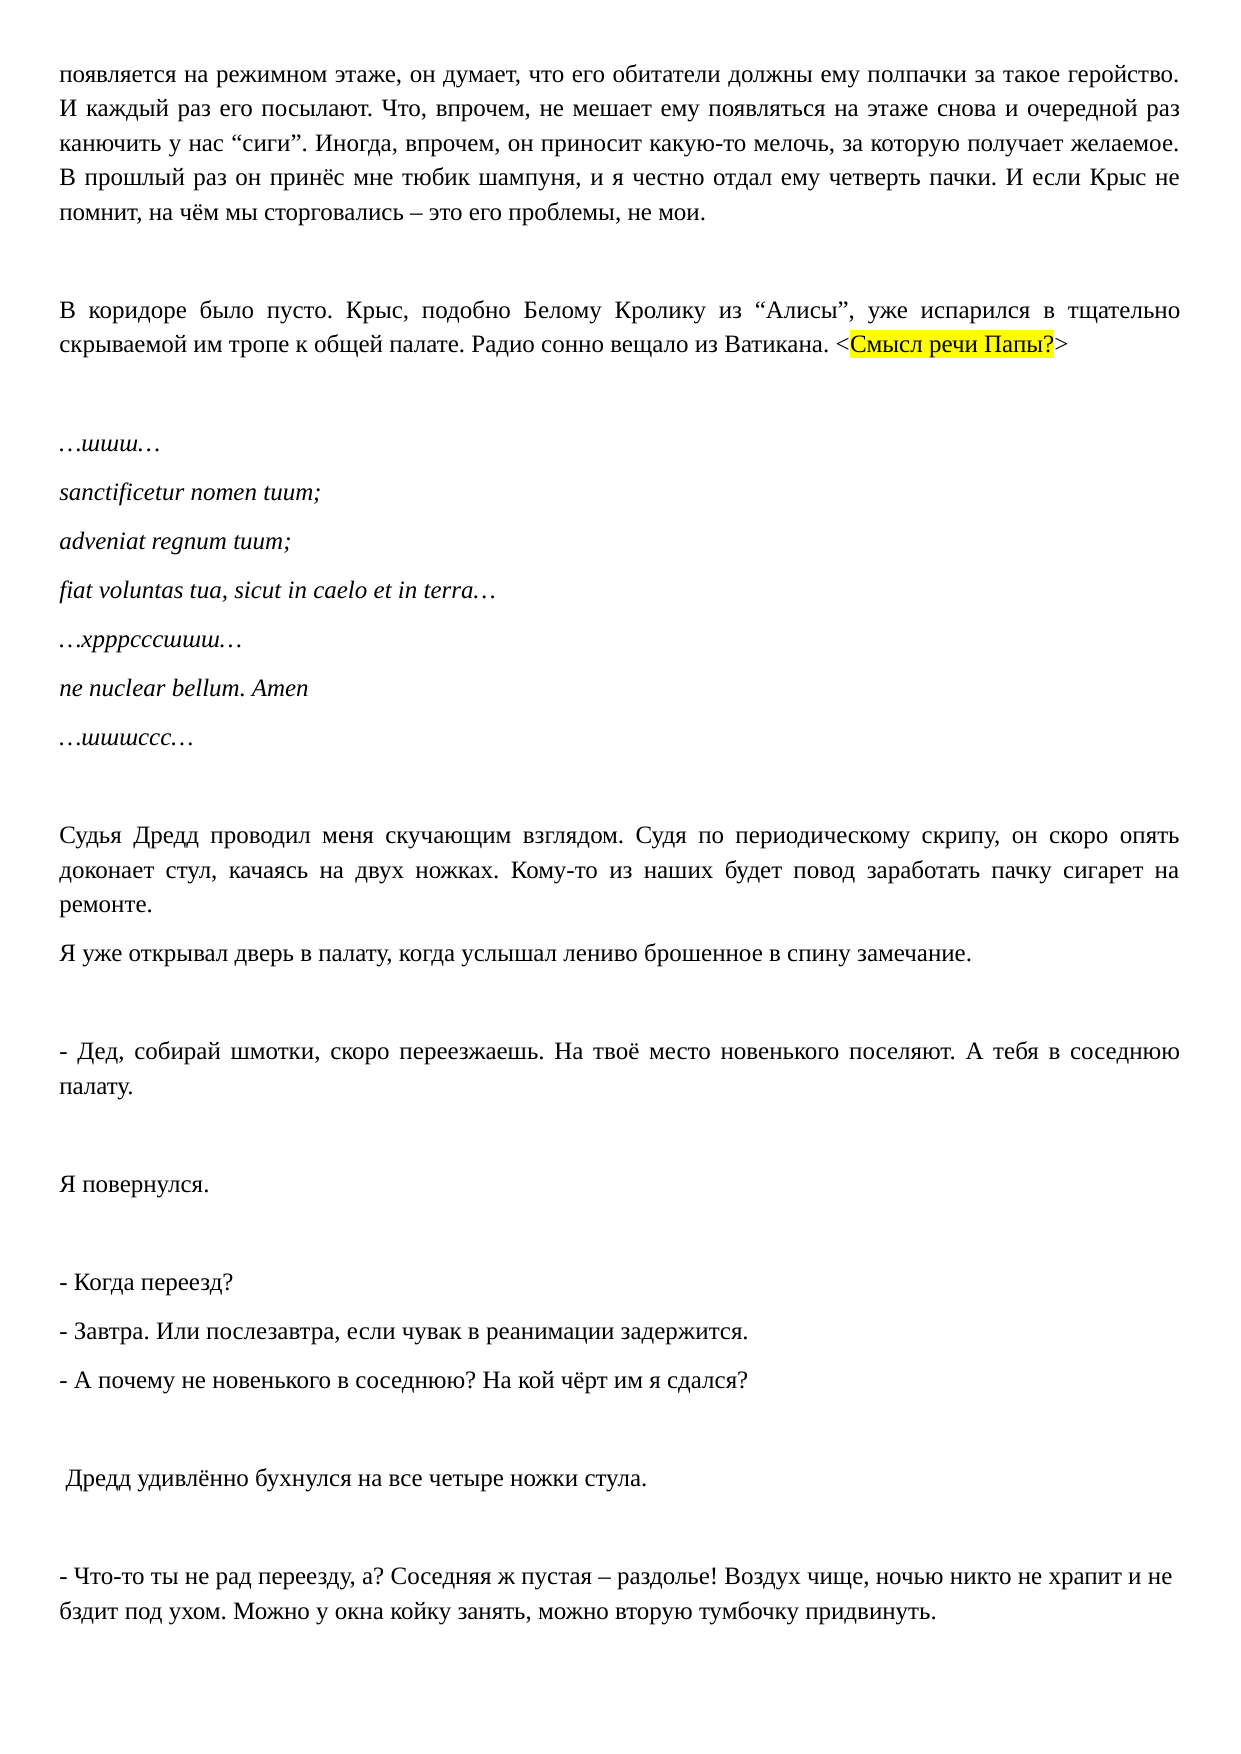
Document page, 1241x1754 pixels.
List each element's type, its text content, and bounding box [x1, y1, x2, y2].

text В коридоре было пусто. Крыс, подобно Белому Кролику из “Алисы”, уже испарился в тщательно скрываемой им тропе к общей палате. Радио сонно вещало из Ватикана. <Смысл речи Папы?> [59, 295, 1181, 358]
text Я повернулся. [59, 1169, 1181, 1198]
text …шшш… [59, 428, 1181, 456]
text sanctificetur nomen tuum; [59, 477, 1181, 506]
text Судья Дредд проводил меня скучающим взглядом. Судя по периодическому скрипу, он скоро опять доконает стул, качаясь на двух ножках. Кому-то из наших будет повод заработать пачку сигарет на ремонте. [59, 820, 1181, 918]
text Я уже открывал дверь в палату, когда услышал лениво брошенное в спину замечание. [59, 938, 1181, 967]
text - Завтра. Или послезавтра, если чувак в реанимации задержится. [59, 1316, 1181, 1345]
text ne nuclear bellum. Amen [59, 673, 1181, 702]
text - Что-то ты не рад переезду, а? Соседняя ж пустая – раздолье! Воздух чище, ночью никто не храпит и не бздит под ухом. Можно у окна койку занять, можно вторую тумбочку придвинуть. [59, 1561, 1181, 1625]
text …хрррсссшшш… [59, 624, 1181, 653]
text …шшшссс… [59, 722, 1181, 751]
text - Когда переезд? [59, 1267, 1181, 1296]
text - А почему не новенького в соседнюю? На кой чёрт им я сдался? [59, 1365, 1181, 1394]
text adveniat regnum tuum; [59, 526, 1181, 554]
text Дредд удивлённо бухнулся на все четыре ножки стула. [59, 1463, 1181, 1492]
text fiat voluntas tua, sicut in caelo et in terra… [59, 575, 1181, 604]
text появляется на режимном этаже, он думает, что его обитатели должны ему полпачки за такое геройство. И каждый раз его посылают. Что, впрочем, не мешает ему появляться на этаже снова и очередной раз канючить у нас “сиги”. Иногда, впрочем, он приносит какую-то мелочь, за которую получает желаемое. В прошлый раз он принёс мне тюбик шампуня, и я честно отдал ему четверть пачки. И если Крыс не помнит, на чём мы сторговались – это его проблемы, не мои. [59, 59, 1181, 226]
text - Дед, собирай шмотки, скоро переезжаешь. На твоё место новенького поселяют. А тебя в соседнюю палату. [59, 1036, 1181, 1099]
